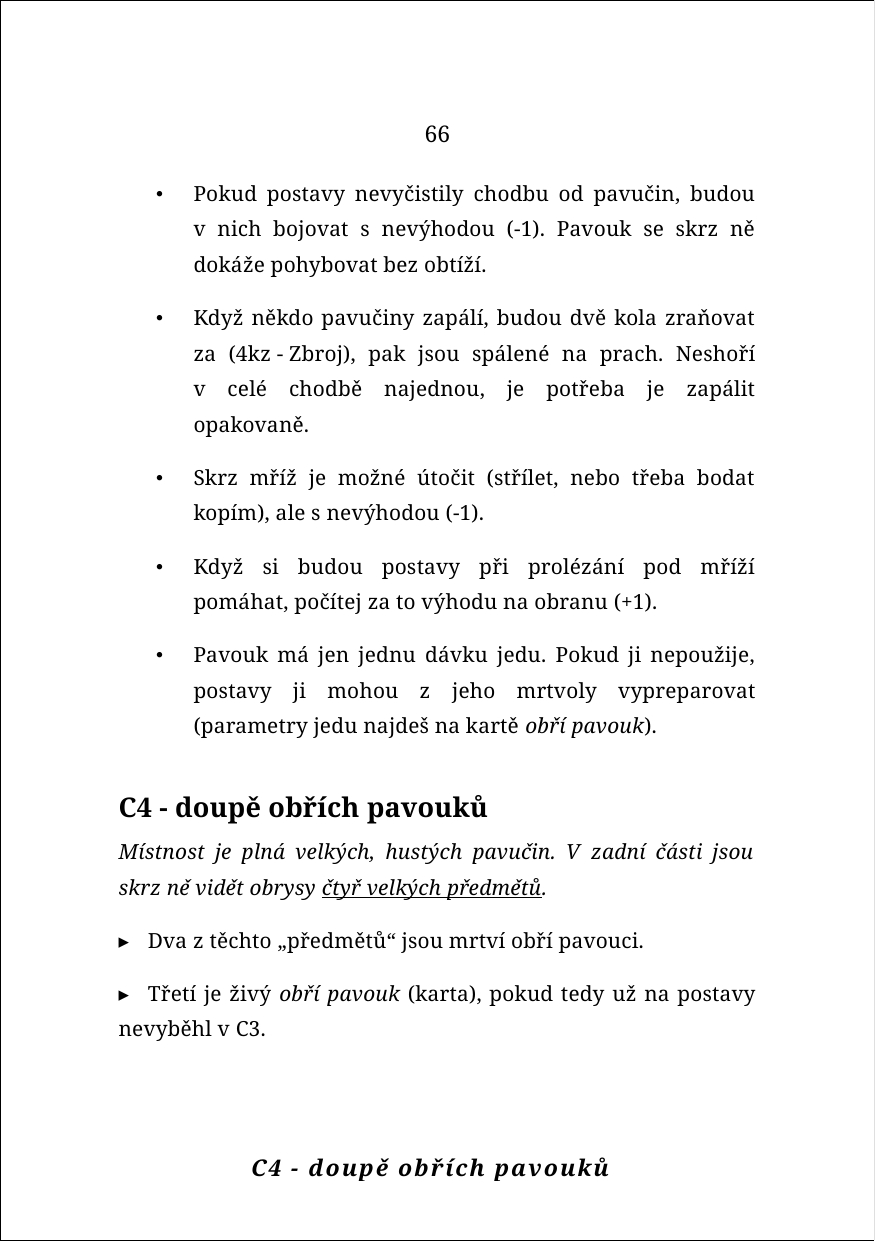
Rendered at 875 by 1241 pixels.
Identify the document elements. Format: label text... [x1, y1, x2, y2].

list Pavouk má jen jednu dávku jedu. Pokud ji nepoužije, postavy ji mohou z⁠ jeho mrtvoly vypreparovat (parametry jedu najdeš na kartě obří pavouk). [156, 641, 756, 740]
list Pokud postavy nevyčistily chodbu od pavučin, budou v⁠ nich bojovat s⁠ nevýhodou (-1). Pavouk se skrz ně dokáže pohybovat bez obtíží. [156, 179, 756, 278]
list Když si budou postavy při prolézání pod mříží pomáhat, počítej za to výhodu na obranu (+1). [156, 552, 756, 616]
text ▸ Třetí je živý obří pavouk (karta), pokud tedy už na postavy nevyběhl v⁠ C3. [118, 979, 756, 1043]
subtitle C4 - doupě obřích pavouků [118, 788, 756, 825]
list Skrz mříž je možné útočit (střílet, nebo třeba bodat kopím), ale s⁠ nevýhodou (-1). [156, 463, 756, 527]
text ▸ Dva z⁠ těchto „předmětů“ jsou mrtví obří pavouci. [118, 926, 756, 954]
list Když někdo pavučiny zapálí, budou dvě kola zraňovat za (4kz - Zbroj), pak jsou spálené na prach. Neshoří v⁠ celé chodbě najednou, je potřeba je zapálit opakovaně. [156, 303, 756, 438]
text Místnost je plná velkých, hustých pavučin. V⁠ zadní části jsou skrz ně vidět obrysy čtyř velkých předmětů. [118, 837, 756, 901]
